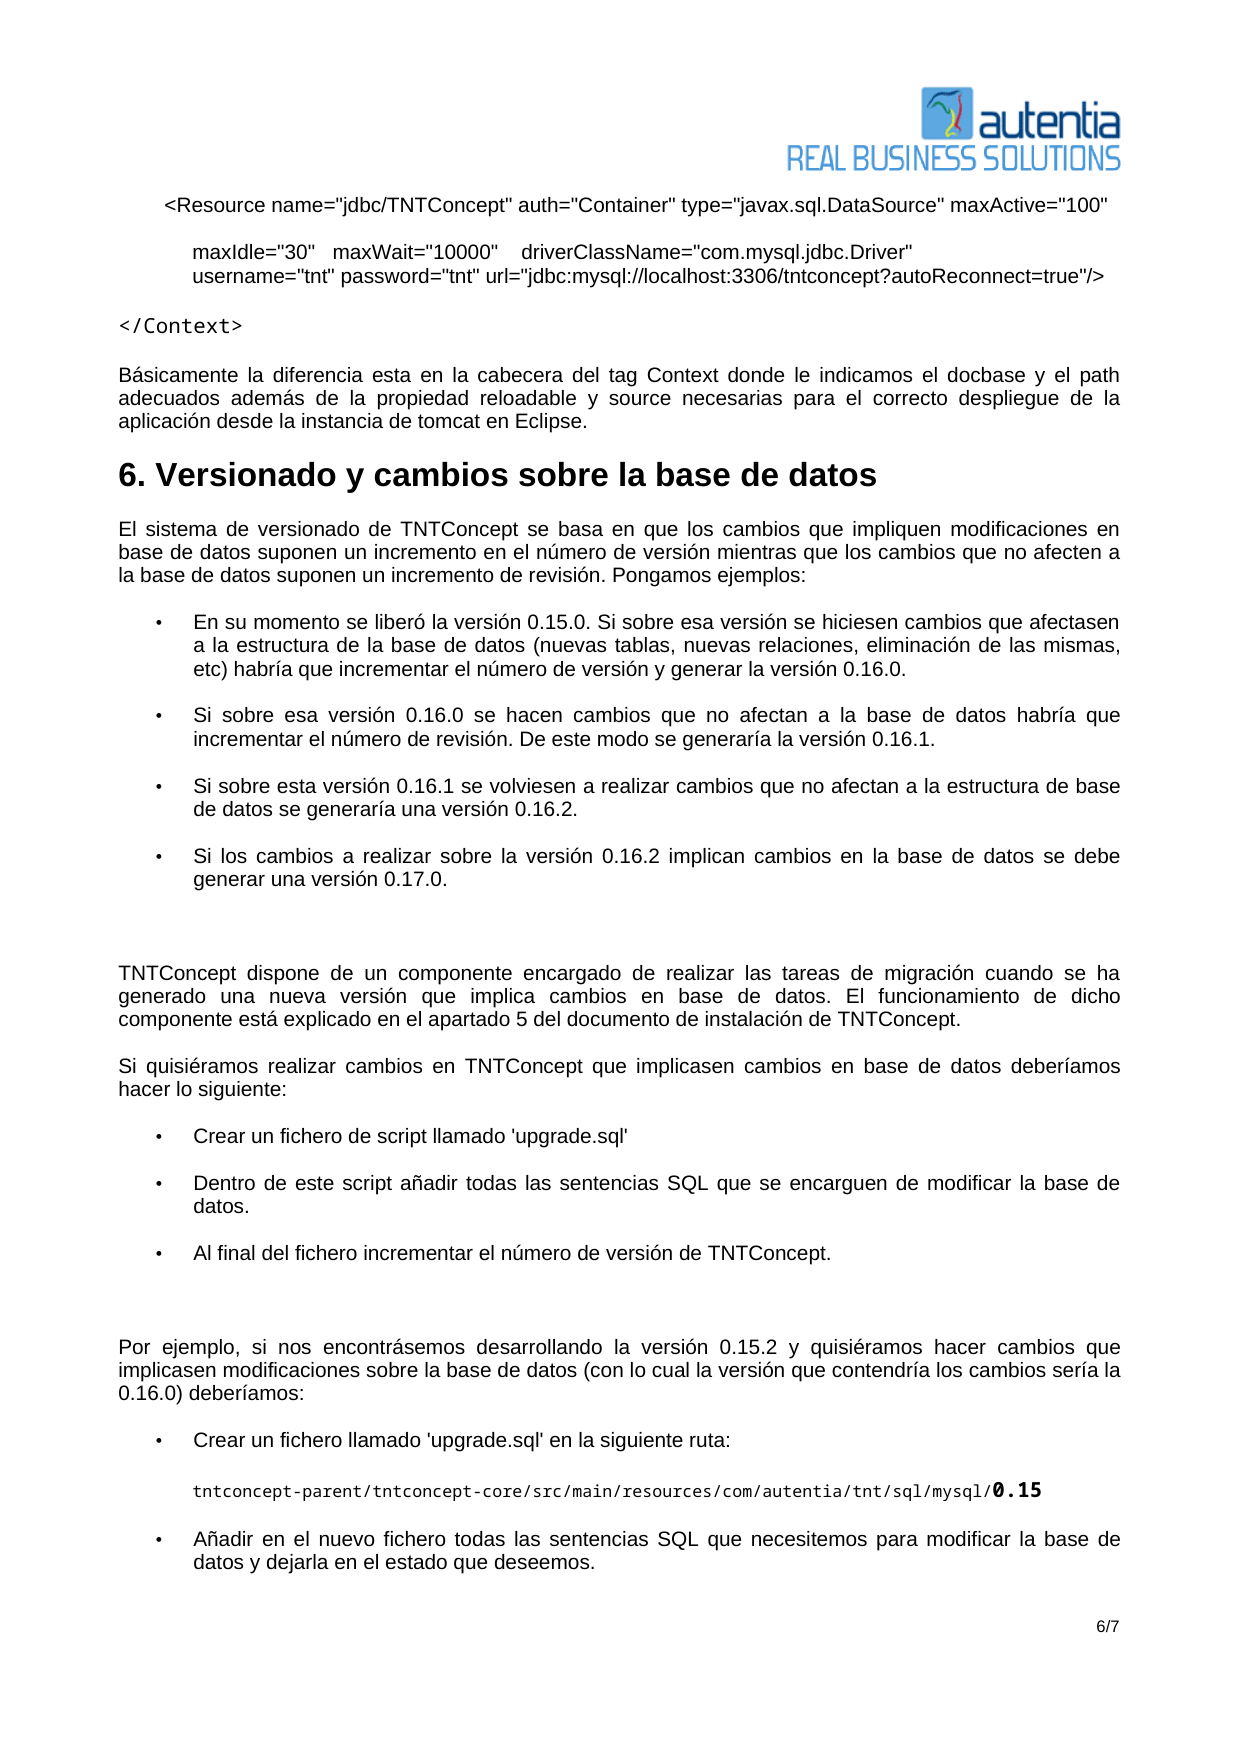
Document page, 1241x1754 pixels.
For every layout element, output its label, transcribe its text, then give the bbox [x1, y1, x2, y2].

text TNTConcept dispone de un componente encargado de realizar las tareas de migración cuando se ha generado una nueva versión que implica cambios en base de datos. El funcionamiento de dicho componente está explicado en el apartado 5 del documento de instalación de TNTConcept. [118, 961, 1122, 1031]
list Al final del fichero incrementar el número de versión de TNTConcept. [156, 1242, 1122, 1265]
list Si sobre esa versión 0.16.0 se hacen cambios que no afectan a la base de datos habría que incrementar el número de revisión. De este modo se generaría la versión 0.16.1. [156, 704, 1122, 751]
text maxIdle="30" maxWait="10000" driverClassName="com.mysql.jdbc.Driver" username="tnt" password="tnt" url="jdbc:mysql://localhost:3306/tntconcept?autoReconnect=true"/> [118, 241, 1122, 287]
text Básicamente la diferencia esta en la cabecera del tag Context donde le indicamos el docbase y el path adecuados además de la propiedad reloadable y source necesarias para el correcto despliegue de la aplicación desde la instancia de tomcat en Eclipse. [118, 363, 1122, 433]
text 6. Versionado y cambios sobre la base de datos [118, 456, 1122, 494]
list Si sobre esta versión 0.16.1 se volviesen a realizar cambios que no afectan a la estructura de base de datos se generaría una versión 0.16.2. [156, 774, 1122, 821]
text tntconcept-parent/tntconcept-core/src/main/resources/com/autentia/tnt/sql/mysql/0.15 [118, 1476, 1122, 1504]
text El sistema de versionado de TNTConcept se basa en que los cambios que impliquen modificaciones en base de datos suponen un incremento en el número de versión mientras que los cambios que no afecten a la base de datos suponen un incremento de revisión. Pongamos ejemplos: [118, 517, 1122, 587]
list En su momento se liberó la versión 0.15.0. Si sobre esa versión se hiciesen cambios que afectasen a la estructura de la base de datos (nuevas tablas, nuevas relaciones, eliminación de las mismas, etc) habría que incrementar el número de versión y generar la versión 0.16.0. [156, 611, 1122, 680]
list Crear un fichero llamado 'upgrade.sql' en la siguiente ruta: [156, 1429, 1122, 1452]
text <Resource name="jdbc/TNTConcept" auth="Container" type="javax.sql.DataSource" maxActive="100" [118, 194, 1122, 217]
list Crear un fichero de script llamado 'upgrade.sql' [156, 1125, 1122, 1148]
list Si los cambios a realizar sobre la versión 0.16.2 implican cambios en la base de datos se debe generar una versión 0.17.0. [156, 844, 1122, 891]
list Dentro de este script añadir todas las sentencias SQL que se encarguen de modificar la base de datos. [156, 1172, 1122, 1218]
picture [782, 85, 1123, 178]
text Si quisiéramos realizar cambios en TNTConcept que implicasen cambios en base de datos deberíamos hacer lo siguiente: [118, 1054, 1122, 1101]
text </Context> [118, 311, 1122, 339]
list Añadir en el nuevo fichero todas las sentencias SQL que necesitemos para modificar la base de datos y dejarla en el estado que deseemos. [156, 1528, 1122, 1574]
text Por ejemplo, si nos encontrásemos desarrollando la versión 0.15.2 y quisiéramos hacer cambios que implicasen modificaciones sobre la base de datos (con lo cual la versión que contendría los cambios sería la 0.16.0) deberíamos: [118, 1335, 1122, 1405]
